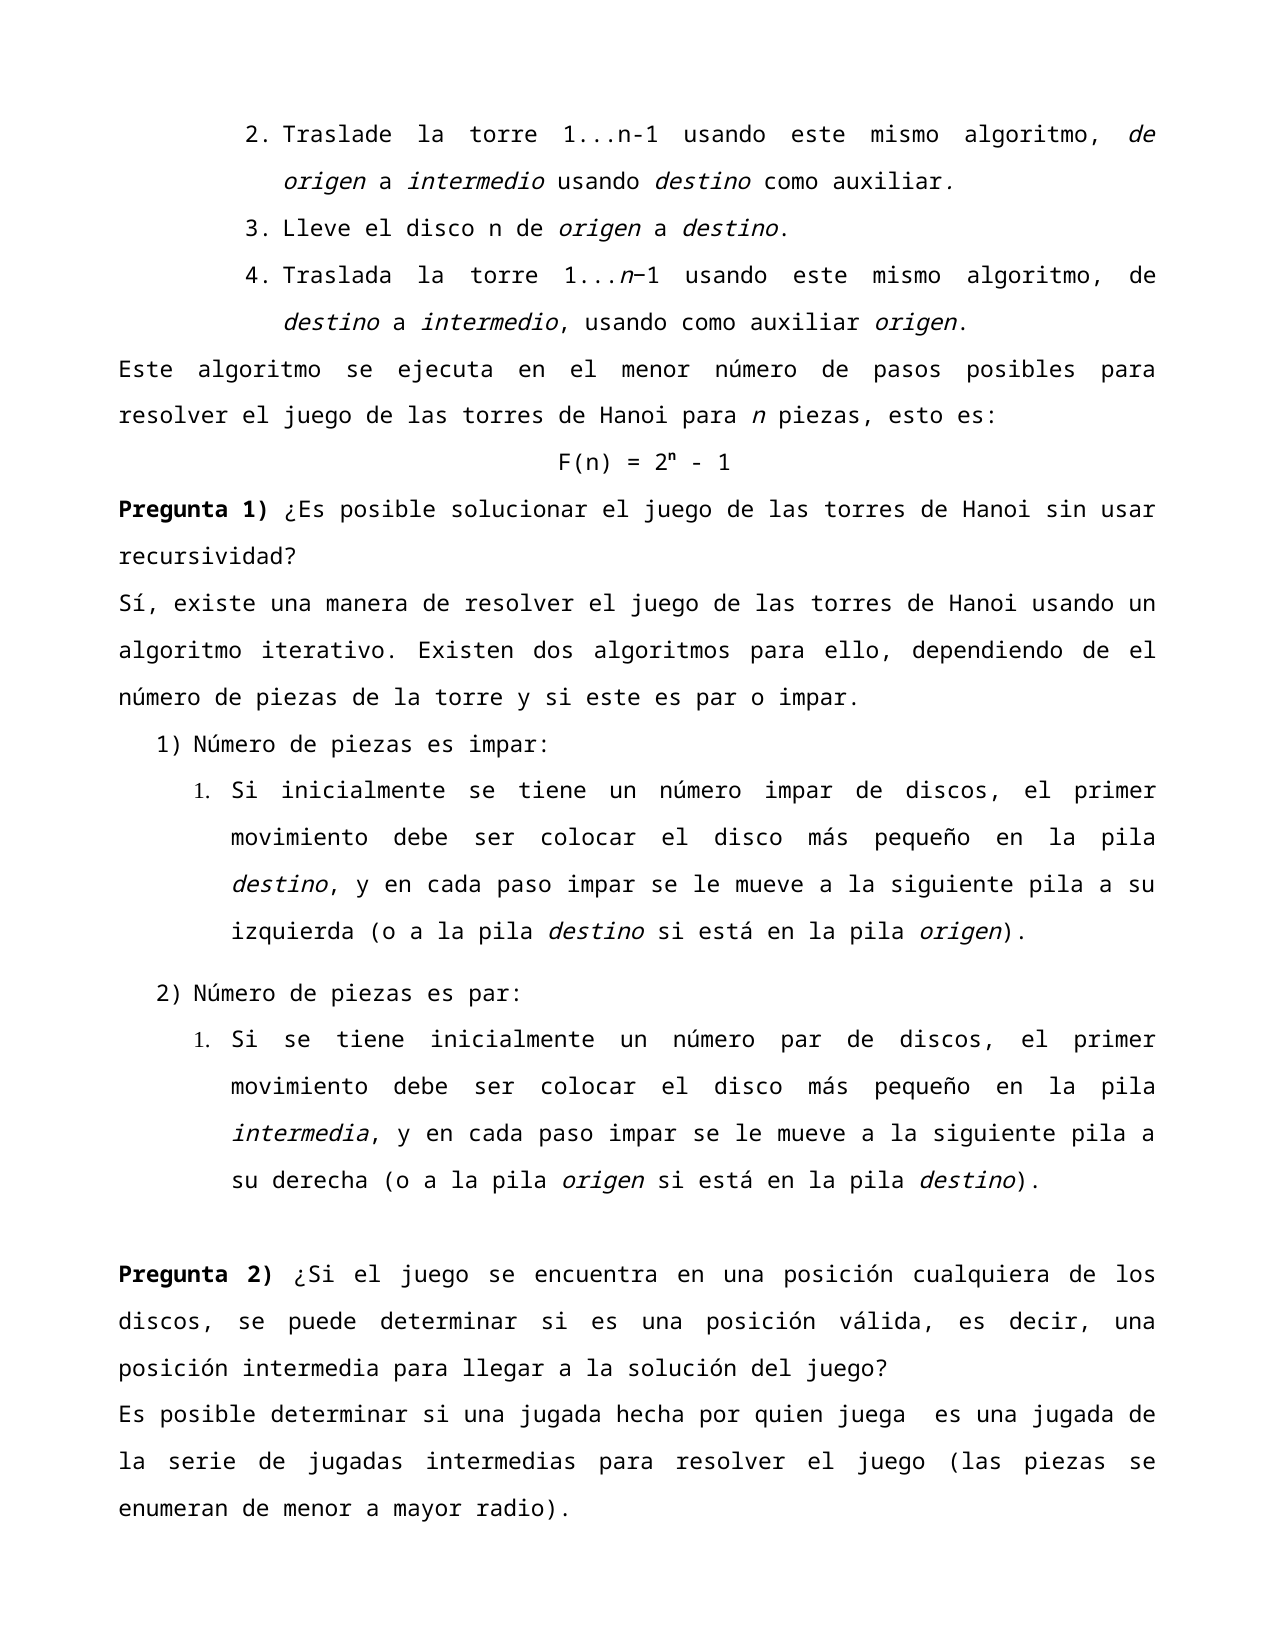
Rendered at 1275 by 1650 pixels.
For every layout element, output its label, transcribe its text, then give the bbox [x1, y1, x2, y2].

list Número de piezas es impar: [156, 727, 1157, 759]
list Traslada la torre 1...n−1 usando este mismo algoritmo, de destino a intermedio, usando como auxiliar origen. [244, 259, 1157, 337]
text F(n) = 2n - 1 [118, 446, 1157, 477]
text Este algoritmo se ejecuta en el menor número de pasos posibles para resolver el juego de las torres de Hanoi para n piezas, esto es: [118, 352, 1157, 431]
list Lleve el disco n de origen a destino. [244, 212, 1157, 243]
list Traslade la torre 1...n-1 usando este mismo algoritmo, de origen a intermedio usando destino como auxiliar. [244, 118, 1157, 196]
text Sí, existe una manera de resolver el juego de las torres de Hanoi usando un algoritmo iterativo. Existen dos algoritmos para ello, dependiendo de el número de piezas de la torre y si este es par o impar. [118, 587, 1157, 712]
list Si se tiene inicialmente un número par de discos, el primer movimiento debe ser colocar el disco más pequeño en la pila intermedia, y en cada paso impar se le mueve a la siguiente pila a su derecha (o a la pila origen si está en la pila destino). [193, 1023, 1157, 1195]
list Si inicialmente se tiene un número impar de discos, el primer movimiento debe ser colocar el disco más pequeño en la pila destino, y en cada paso impar se le mueve a la siguiente pila a su izquierda (o a la pila destino si está en la pila origen). [193, 774, 1157, 946]
text Es posible determinar si una jugada hecha por quien juega es una jugada de la serie de jugadas intermedias para resolver el juego (las piezas se enumeran de menor a mayor radio). [118, 1398, 1157, 1523]
text Pregunta 2) ¿Si el juego se encuentra en una posición cualquiera de los discos, se puede determinar si es una posición válida, es decir, una posición intermedia para llegar a la solución del juego? [118, 1258, 1157, 1383]
list Número de piezas es par: [156, 976, 1157, 1008]
text Pregunta 1) ¿Es posible solucionar el juego de las torres de Hanoi sin usar recursividad? [118, 493, 1157, 571]
